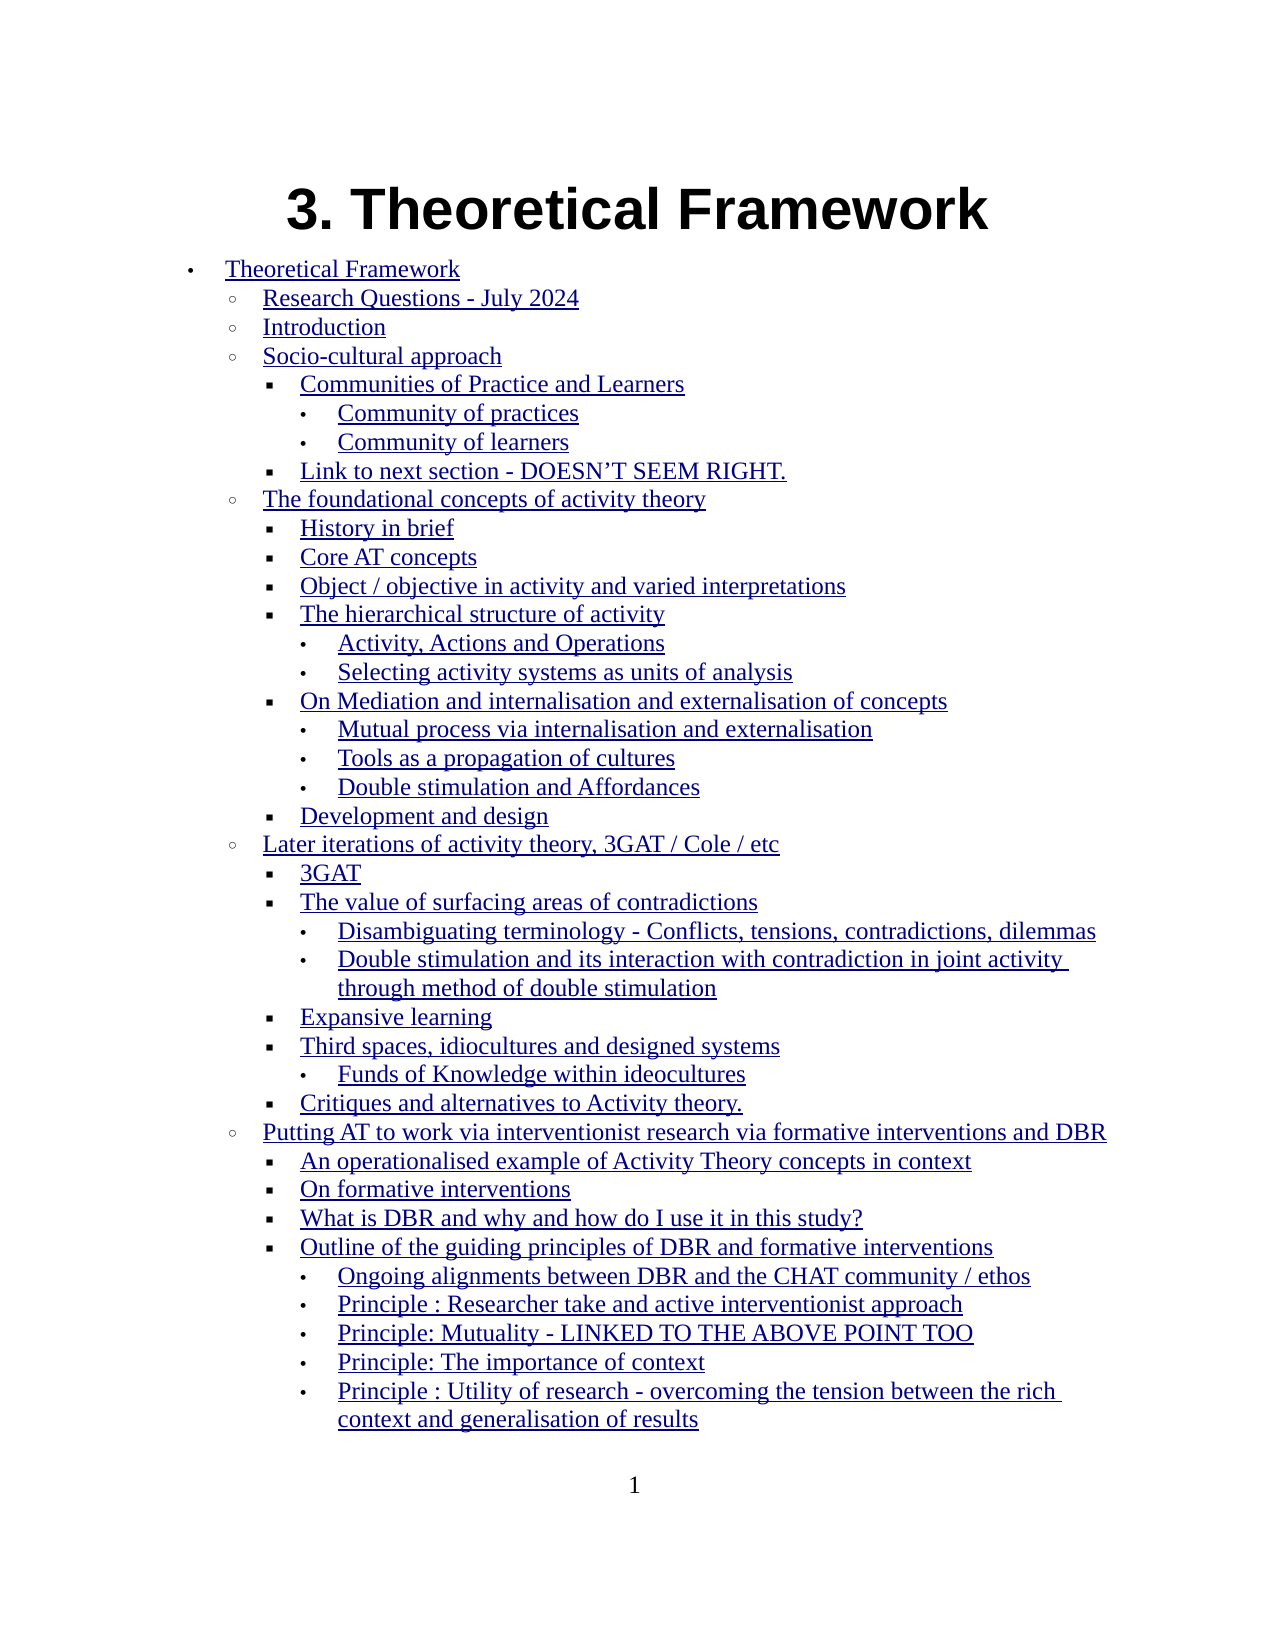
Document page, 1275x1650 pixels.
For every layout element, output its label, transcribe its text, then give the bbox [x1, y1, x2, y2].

list Selecting activity systems as units of analysis [300, 657, 1125, 686]
list Mutual process via internalisation and externalisation [300, 714, 1125, 743]
list Theoretical Framework [187, 254, 1125, 283]
list 3GAT [262, 858, 1125, 887]
list Later iterations of activity theory, 3GAT / Cole / etc [225, 829, 1125, 858]
list Expansive learning [262, 1002, 1125, 1031]
list Core AT concepts [262, 542, 1125, 571]
list Principle: Mutuality - LINKED TO THE ABOVE POINT TOO [300, 1318, 1125, 1347]
list Double stimulation and its interaction with contradiction in joint activity through method of double stimulation [300, 944, 1125, 1002]
list Research Questions - July 2024 [225, 283, 1125, 312]
list On Mediation and internalisation and externalisation of concepts [262, 686, 1125, 714]
list Socio-cultural approach [225, 341, 1125, 369]
list Ongoing alignments between DBR and the CHAT community / ethos [300, 1261, 1125, 1289]
list Disambiguating terminology - Conflicts, tensions, contradictions, dilemmas [300, 916, 1125, 944]
list The value of surfacing areas of contradictions [262, 887, 1125, 916]
list On formative interventions [262, 1174, 1125, 1203]
list What is DBR and why and how do I use it in this study? [262, 1203, 1125, 1232]
list Double stimulation and Affordances [300, 772, 1125, 801]
list Tools as a propagation of cultures [300, 743, 1125, 772]
list Introduction [225, 312, 1125, 341]
list The foundational concepts of activity theory [225, 484, 1125, 513]
list The hierarchical structure of activity [262, 599, 1125, 628]
list Principle : Researcher take and active interventionist approach [300, 1289, 1125, 1318]
list Activity, Actions and Operations [300, 628, 1125, 657]
list Principle: The importance of context [300, 1347, 1125, 1376]
list Object / objective in activity and varied interpretations [262, 571, 1125, 599]
list Funds of Knowledge within ideocultures [300, 1059, 1125, 1088]
list Link to next section - DOESN’T SEEM RIGHT. [262, 456, 1125, 484]
list Critiques and alternatives to Activity theory. [262, 1088, 1125, 1117]
list An operationalised example of Activity Theory concepts in context [262, 1146, 1125, 1174]
list History in brief [262, 513, 1125, 542]
list Development and design [262, 801, 1125, 829]
list Principle : Utility of research - overcoming the tension between the rich context and generalisation of results [300, 1376, 1125, 1433]
title 3. Theoretical Framework [150, 175, 1125, 242]
list Community of learners [300, 427, 1125, 456]
list Third spaces, idiocultures and designed systems [262, 1031, 1125, 1059]
list Community of practices [300, 398, 1125, 427]
list Outline of the guiding principles of DBR and formative interventions [262, 1232, 1125, 1261]
list Communities of Practice and Learners [262, 369, 1125, 398]
list Putting AT to work via interventionist research via formative interventions and DBR [225, 1117, 1125, 1146]
